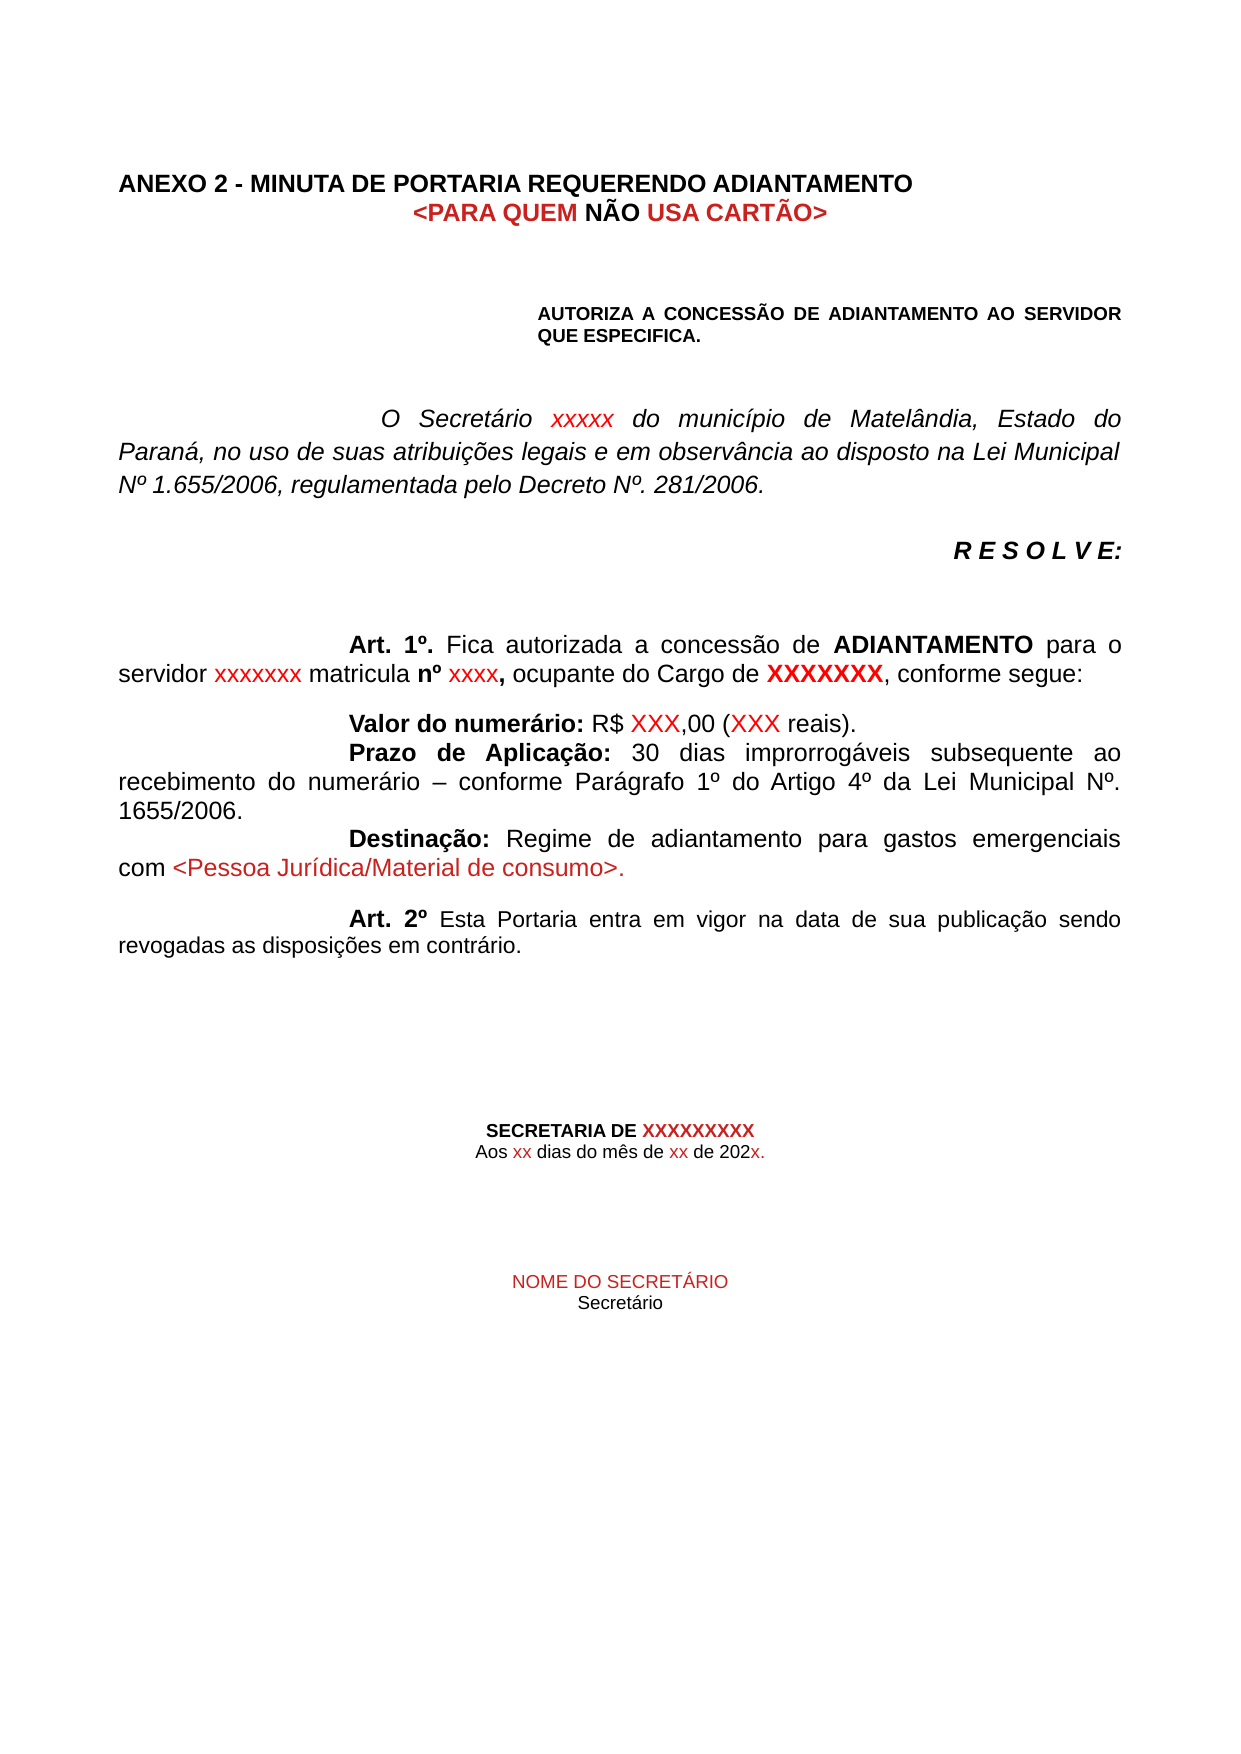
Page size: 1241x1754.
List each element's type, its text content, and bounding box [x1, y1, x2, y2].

text NOME DO SECRETÁRIO [118, 1270, 1122, 1292]
text O Secretário xxxxx do município de Matelândia, Estado do Paraná, no uso de suas atribuições legais e em observância ao disposto na Lei Municipal Nº 1.655/2006, regulamentada pelo Decreto Nº. 281/2006. [118, 403, 1122, 498]
text Valor do numerário: R$ XXX,00 (XXX reais). [118, 709, 1122, 738]
text <PARA QUEM NÃO USA CARTÃO> [118, 198, 1122, 227]
text Secretário [118, 1292, 1122, 1313]
text Destinação: Regime de adiantamento para gastos emergenciais com <Pessoa Jurídica/Material de consumo>. [118, 824, 1122, 882]
text AUTORIZA A CONCESSÃO DE ADIANTAMENTO AO SERVIDOR QUE ESPECIFICA. [537, 303, 1122, 346]
text Art. 1º. Fica autorizada a concessão de ADIANTAMENTO para o servidor xxxxxxx matricula nº xxxx, ocupante do Cargo de XXXXXXX, conforme segue: [118, 630, 1122, 688]
text SECRETARIA DE XXXXXXXXX [118, 1119, 1122, 1141]
text R E S O L V E: [118, 536, 1122, 564]
text Aos xx dias do mês de xx de 202x. [118, 1141, 1122, 1163]
text Prazo de Aplicação: 30 dias improrrogáveis subsequente ao recebimento do numerário – conforme Parágrafo 1º do Artigo 4º da Lei Municipal Nº. 1655/2006. [118, 738, 1122, 824]
text Art. 2º Esta Portaria entra em vigor na data de sua publicação sendo revogadas as disposições em contrário. [118, 903, 1122, 959]
subtitle ANEXO 2 - MINUTA DE PORTARIA REQUERENDO ADIANTAMENTO [118, 169, 1122, 198]
